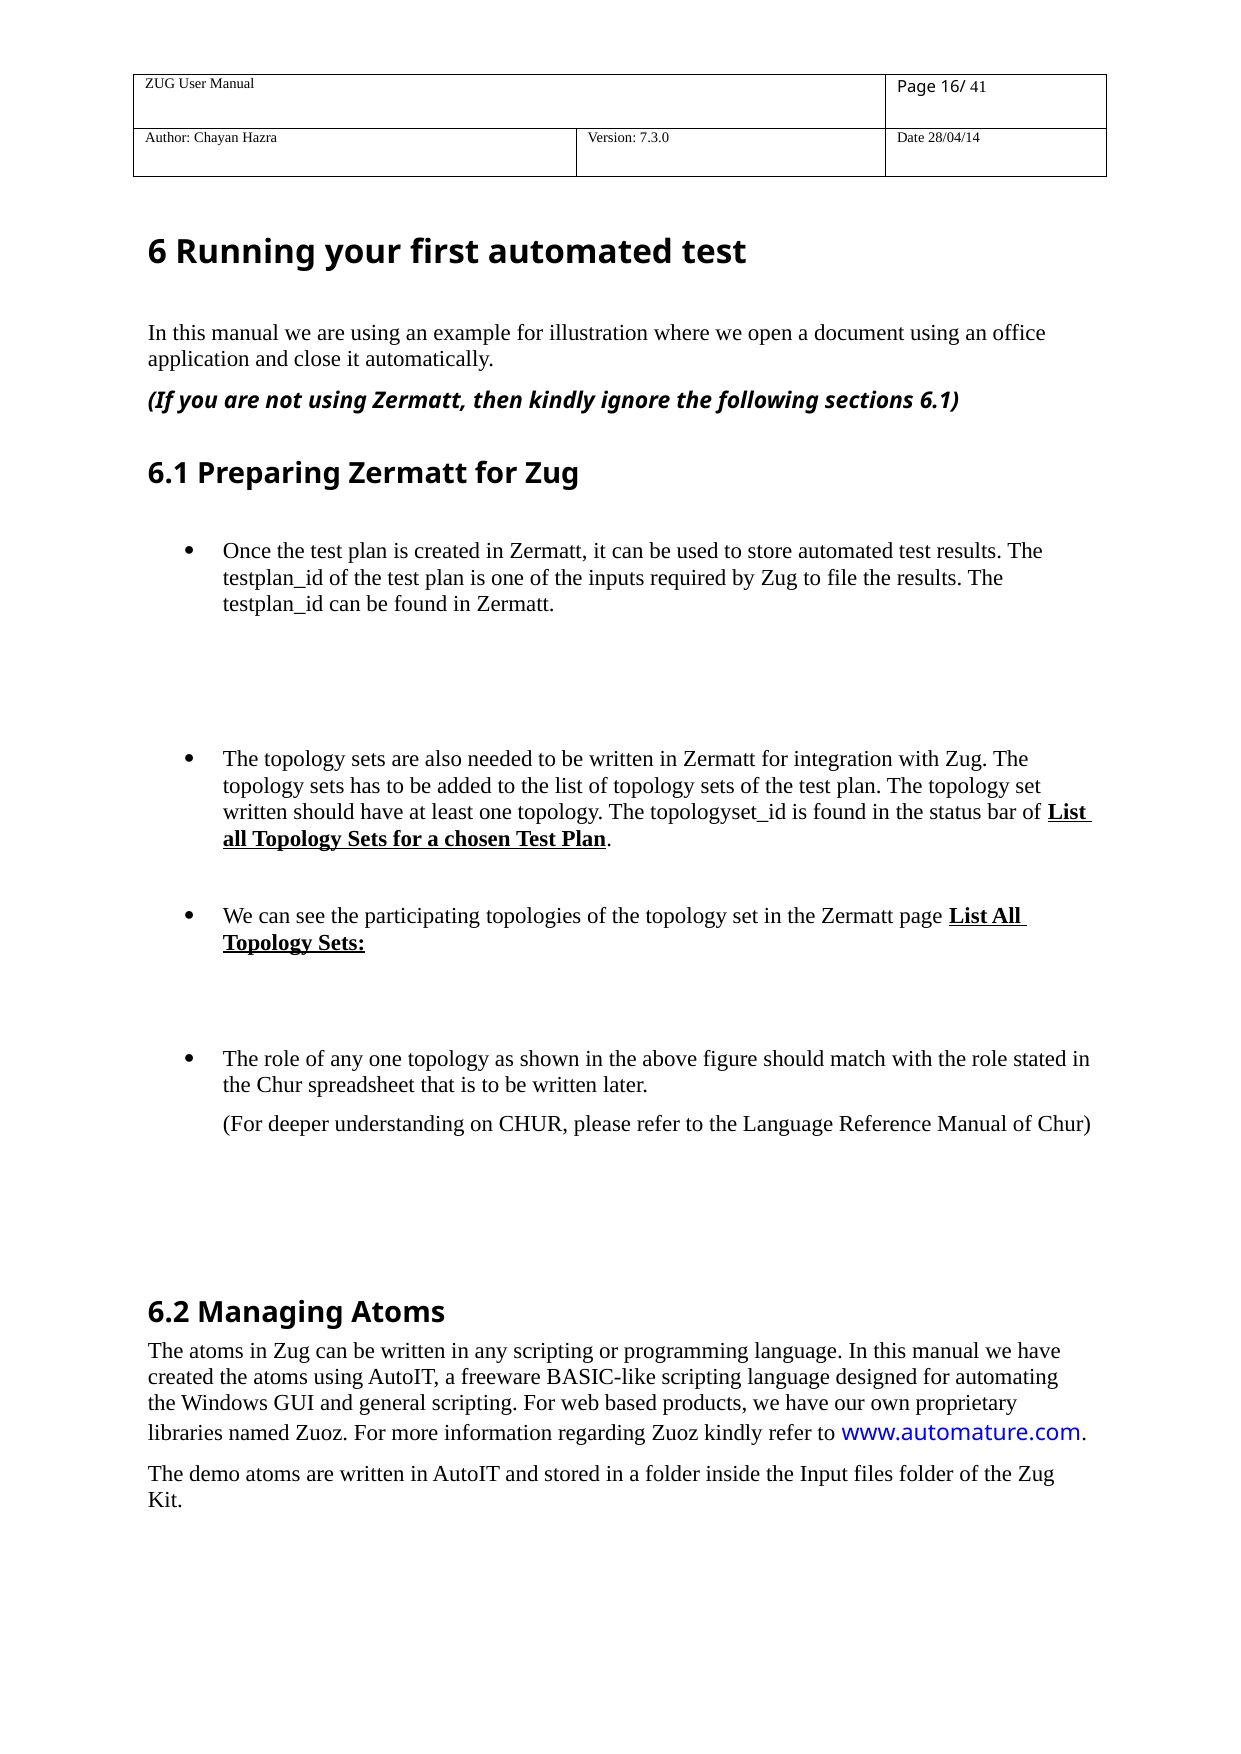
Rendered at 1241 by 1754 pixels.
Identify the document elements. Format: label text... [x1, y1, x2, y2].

text In this manual we are using an example for illustration where we open a document using an office application and close it automatically. [148, 319, 1092, 371]
text The atoms in Zug can be written in any scripting or programming language. In this manual we have created the atoms using AutoIT, a freeware BASIC-like scripting language designed for automating the Windows GUI and general scripting. For web based products, we have our own proprietary libraries named Zuoz. For more information regarding Zuoz kindly refer to www.automature.com. [148, 1337, 1092, 1447]
text (If you are not using Zermatt, then kindly ignore the following sections 6.1) [148, 384, 1092, 415]
text The demo atoms are written in AutoIT and stored in a folder inside the Input files folder of the Zug Kit. [148, 1459, 1092, 1512]
list The topology sets are also needed to be written in Zermatt for integration with Zug. The topology sets has to be added to the list of topology sets of the test plan. The topology set written should have at least one topology. The topologyset_id is found in the status bar of List all Topology Sets for a chosen Test Plan. [185, 746, 1092, 851]
subtitle 6.1 Preparing Zermatt for Zug [148, 453, 1092, 492]
subtitle 6.2 Managing Atoms [148, 1291, 1092, 1331]
list We can see the participating topologies of the topology set in the Zermatt page List All Topology Sets: [185, 902, 1092, 955]
text (For deeper understanding on CHUR, please refer to the Language Reference Manual of Chur) [223, 1110, 1092, 1137]
subtitle Running your first automated test [148, 228, 1092, 273]
list Once the test plan is created in Zermatt, it can be used to store automated test results. The testplan_id of the test plan is one of the inputs required by Zug to file the results. The testplan_id can be found in Zermatt. [185, 537, 1092, 616]
list The role of any one topology as shown in the above figure should match with the role stated in the Chur spreadsheet that is to be written later. [185, 1045, 1092, 1098]
